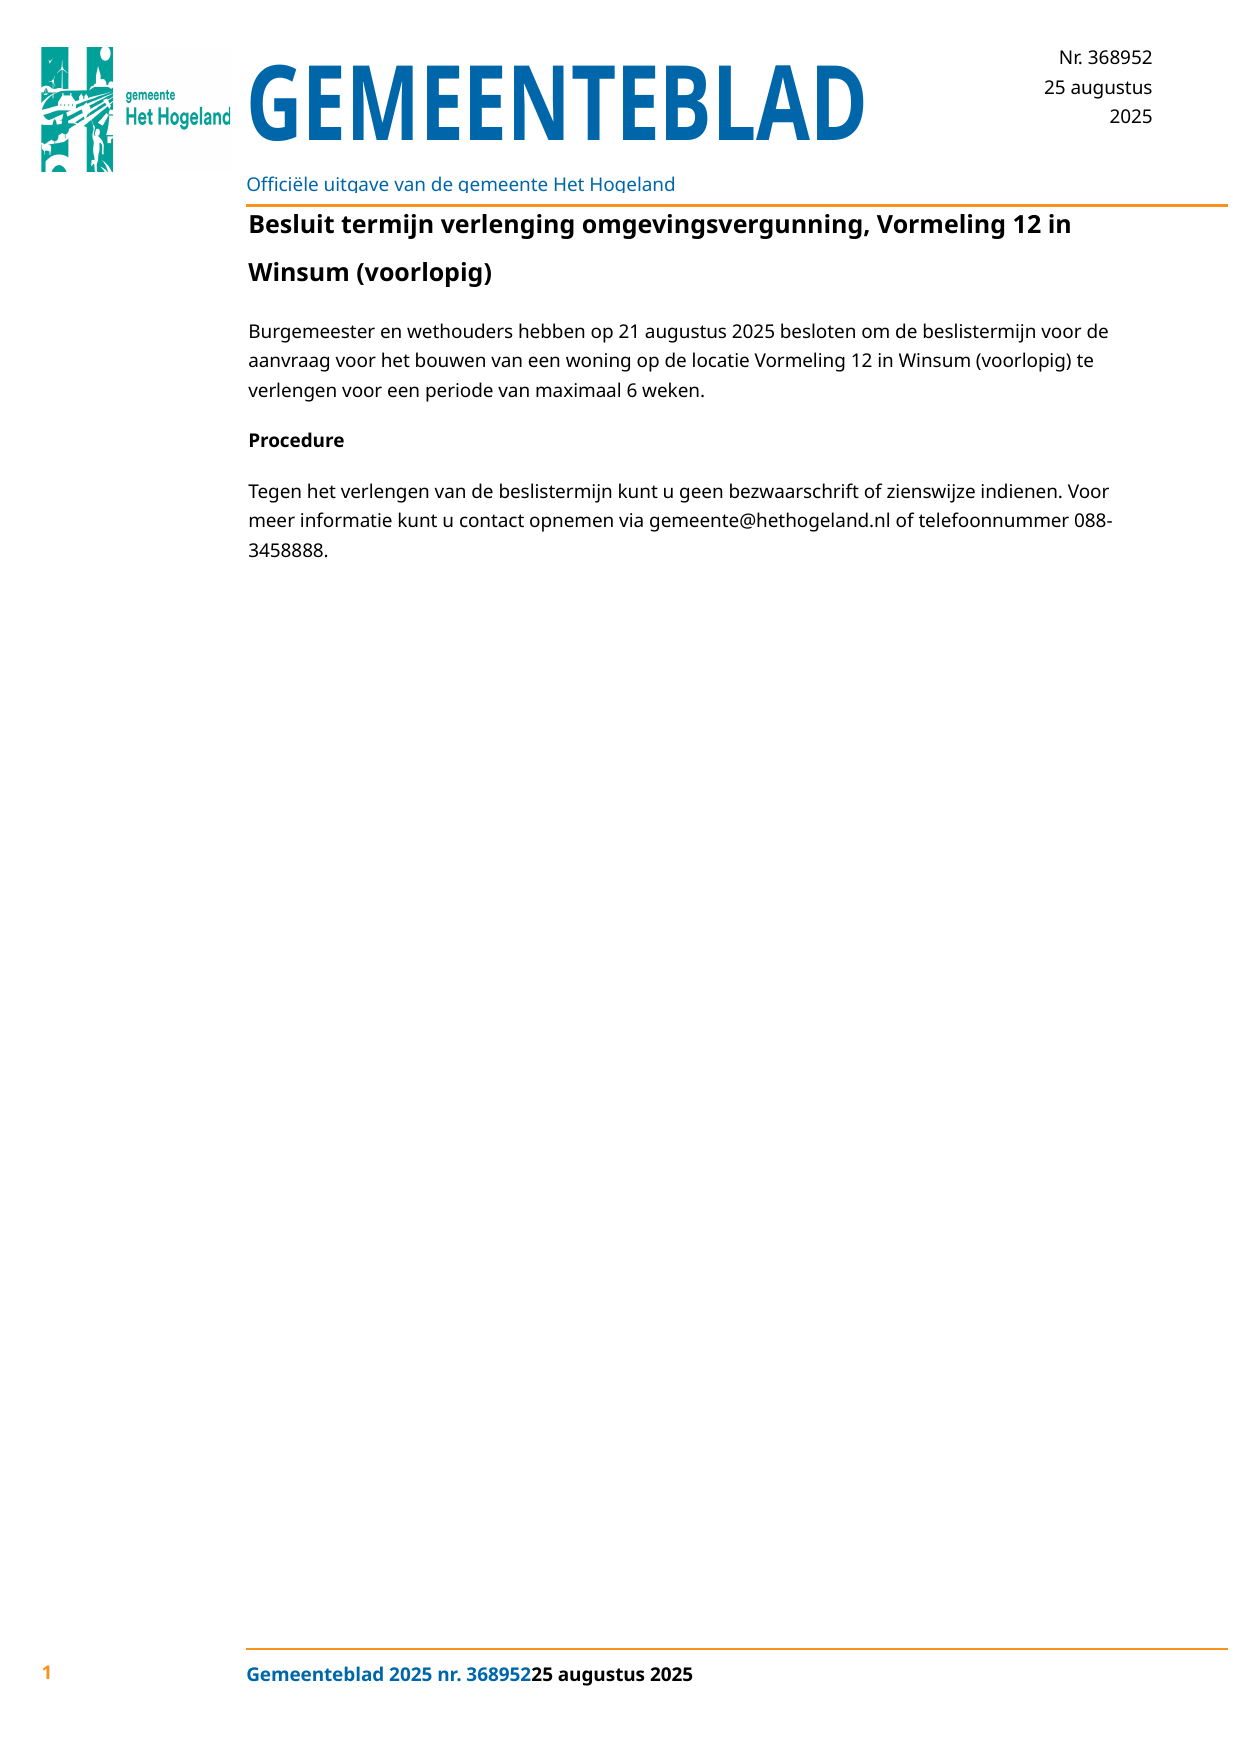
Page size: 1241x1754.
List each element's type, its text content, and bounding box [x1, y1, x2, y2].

text Procedure [248, 427, 1152, 453]
picture [41, 47, 231, 172]
text Tegen het verlengen van de beslistermijn kunt u geen bezwaarschrift of zienswijze indienen. Voor meer informatie kunt u contact opnemen via gemeente@hethogeland.nl of telefoonnummer 088-3458888. [248, 478, 1152, 563]
text Besluit termijn verlenging omgevingsvergunning, Vormeling 12 in Winsum (voorlopig) [248, 207, 1152, 288]
text Burgemeester en wethouders hebben op 21 augustus 2025 besloten om de beslistermijn voor de aanvraag voor het bouwen van een woning op de locatie Vormeling 12 in Winsum (voorlopig) te verlengen voor een periode van maximaal 6 weken. [248, 318, 1152, 403]
